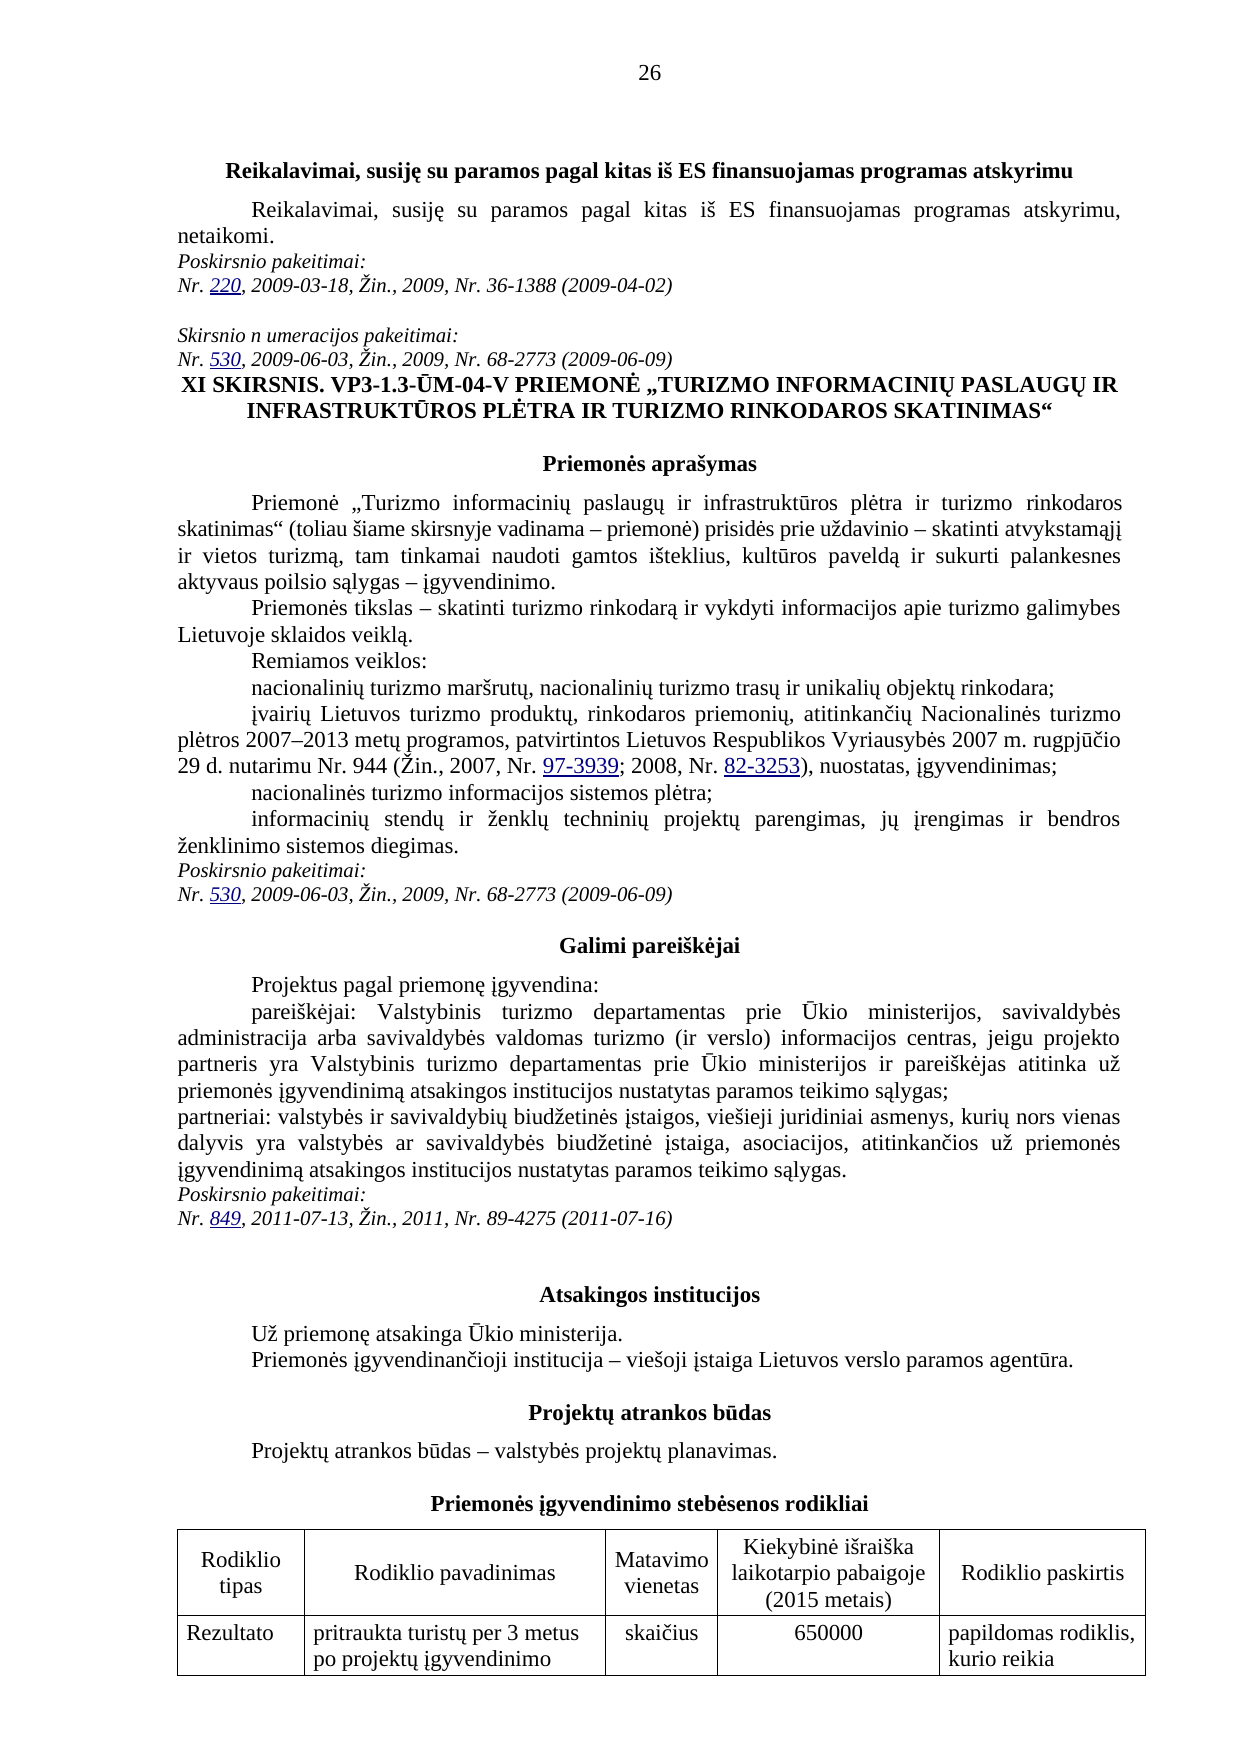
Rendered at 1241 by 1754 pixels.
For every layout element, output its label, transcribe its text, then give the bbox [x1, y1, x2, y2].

text įvairių Lietuvos turizmo produktų, rinkodaros priemonių, atitinkančių Nacionalinės turizmo plėtros 2007–2013 metų programos, patvirtintos Lietuvos Respublikos Vyriausybės 2007 m. rugpjūčio 29 d. nutarimu Nr. 944 (Žin., 2007, Nr. 97-3939; 2008, Nr. 82-3253), nuostatas, įgyvendinimas; [177, 700, 1122, 779]
text Nr. 220, 2009-03-18, Žin., 2009, Nr. 36-1388 (2009-04-02) [177, 273, 1122, 297]
table_header Matavimo vienetas [606, 1530, 717, 1615]
table_cell skaičius [606, 1616, 717, 1674]
table_header Kiekybinė išraiška laikotarpio pabaigoje (2015 metais) [718, 1530, 939, 1615]
text Projektų atrankos būdas – valstybės projektų planavimas. [177, 1437, 1122, 1464]
table_cell Rezultato [178, 1616, 304, 1674]
subtitle XI Skirsnis. VP3-1.3-ŪM-04-V PRIEMONĖ „TURIZMO INFORMACINIŲ PASLAUGŲ IR INFRASTRUKTŪROS PLĖTRA IR TURIZMO RINKODAROS SKATINIMAS“ [177, 371, 1122, 424]
table_cell 650000 [718, 1616, 939, 1674]
table_header Rodiklio tipas [178, 1530, 304, 1615]
text partneriai: valstybės ir savivaldybių biudžetinės įstaigos, viešieji juridiniai asmenys, kurių nors vienas dalyvis yra valstybės ar savivaldybės biudžetinė įstaiga, asociacijos, atitinkančios už priemonės įgyvendinimą atsakingos institucijos nustatytas paramos teikimo sąlygas. [177, 1103, 1122, 1182]
text pareiškėjai: Valstybinis turizmo departamentas prie Ūkio ministerijos, savivaldybės administracija arba savivaldybės valdomas turizmo (ir verslo) informacijos centras, jeigu projekto partneris yra Valstybinis turizmo departamentas prie Ūkio ministerijos ir pareiškėjas atitinka už priemonės įgyvendinimą atsakingos institucijos nustatytas paramos teikimo sąlygas; [177, 998, 1122, 1103]
text Poskirsnio pakeitimai: [177, 1182, 1122, 1206]
text nacionalinių turizmo maršrutų, nacionalinių turizmo trasų ir unikalių objektų rinkodara; [177, 673, 1122, 700]
text Už priemonę atsakinga Ūkio ministerija. [177, 1319, 1122, 1346]
text Poskirsnio pakeitimai: [177, 248, 1122, 273]
text Remiamos veiklos: [177, 647, 1122, 673]
text informacinių stendų ir ženklų techninių projektų parengimas, jų įrengimas ir bendros ženklinimo sistemos diegimas. [177, 805, 1122, 858]
text Reikalavimai, susiję su paramos pagal kitas iš ES finansuojamas programas atskyrimu, netaikomi. [177, 196, 1122, 248]
text Galimi pareiškėjai [177, 932, 1122, 959]
text Nr. 530, 2009-06-03, Žin., 2009, Nr. 68-2773 (2009-06-09) [177, 882, 1122, 906]
text Atsakingos institucijos [177, 1281, 1122, 1307]
text Reikalavimai, susiję su paramos pagal kitas iš ES finansuojamas programas atskyrimu [177, 157, 1122, 183]
table_header Rodiklio paskirtis [940, 1530, 1145, 1615]
text Priemonė „Turizmo informacinių paslaugų ir infrastruktūros plėtra ir turizmo rinkodaros skatinimas“ (toliau šiame skirsnyje vadinama – priemonė) prisidės prie uždavinio – skatinti atvykstamąjį ir vietos turizmą, tam tinkamai naudoti gamtos išteklius, kultūros paveldą ir sukurti palankesnes aktyvaus poilsio sąlygas – įgyvendinimo. [177, 489, 1122, 594]
text Priemonės aprašymas [177, 450, 1122, 477]
text Nr. 849, 2011-07-13, Žin., 2011, Nr. 89-4275 (2011-07-16) [177, 1206, 1122, 1230]
text nacionalinės turizmo informacijos sistemos plėtra; [177, 779, 1122, 805]
text Priemonės tikslas – skatinti turizmo rinkodarą ir vykdyti informacijos apie turizmo galimybes Lietuvoje sklaidos veiklą. [177, 594, 1122, 647]
text Nr. 530, 2009-06-03, Žin., 2009, Nr. 68-2773 (2009-06-09) [177, 347, 1122, 371]
table_cell papildomas rodiklis, kurio reikia [940, 1616, 1145, 1674]
table_cell pritraukta turistų per 3 metus po projektų įgyvendinimo [305, 1616, 605, 1674]
text Priemonės įgyvendinimo stebėsenos rodikliai [177, 1490, 1122, 1517]
text Skirsnio n umeracijos pakeitimai: [177, 323, 1122, 347]
table_header Rodiklio pavadinimas [305, 1530, 605, 1615]
text Projektų atrankos būdas [177, 1399, 1122, 1425]
text Projektus pagal priemonę įgyvendina: [177, 971, 1122, 998]
text Poskirsnio pakeitimai: [177, 858, 1122, 882]
text Priemonės įgyvendinančioji institucija – viešoji įstaiga Lietuvos verslo paramos agentūra. [177, 1346, 1122, 1372]
